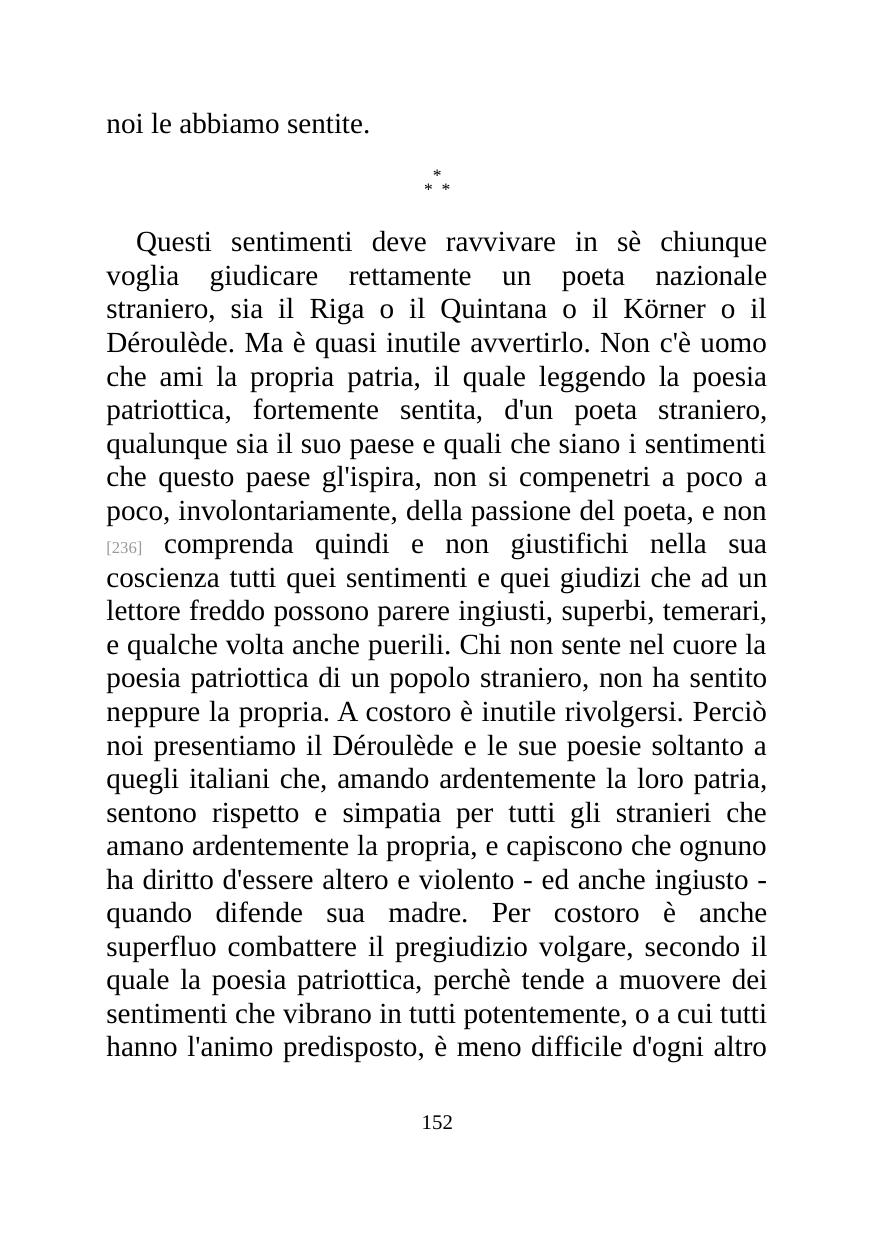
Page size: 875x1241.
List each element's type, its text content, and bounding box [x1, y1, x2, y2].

text Questi sentimenti deve ravvivare in sè chiunque voglia giudicare rettamente un poeta nazionale straniero, sia il Riga o il Quintana o il Körner o il Déroulède. Ma è quasi inutile avvertirlo. Non c'è uomo che ami la propria patria, il quale leggendo la poesia patriottica, fortemente sentita, d'un poeta straniero, qualunque sia il suo paese e quali che siano i sentimenti che questo paese gl'ispira, non si compenetri a poco a poco, involontariamente, della passione del poeta, e non [236] comprenda quindi e non giustifichi nella sua coscienza tutti quei sentimenti e quei giudizi che ad un lettore freddo possono parere ingiusti, superbi, temerari, e qualche volta anche puerili. Chi non sente nel cuore la poesia patriottica di un popolo straniero, non ha sentito neppure la propria. A costoro è inutile rivolgersi. Perciò noi presentiamo il Déroulède e le sue poesie soltanto a quegli italiani che, amando ardentemente la loro patria, sentono rispetto e simpatia per tutti gli stranieri che amano ardentemente la propria, e capiscono che ognuno ha diritto d'essere altero e violento - ed anche ingiusto - quando difende sua madre. Per costoro è anche superfluo combattere il pregiudizio volgare, secondo il quale la poesia patriottica, perchè tende a muovere dei sentimenti che vibrano in tutti potentemente, o a cui tutti hanno l'animo predisposto, è meno difficile d'ogni altro [106, 224, 768, 1063]
text *** [106, 165, 768, 199]
text noi le abbiamo sentite. [106, 106, 768, 140]
